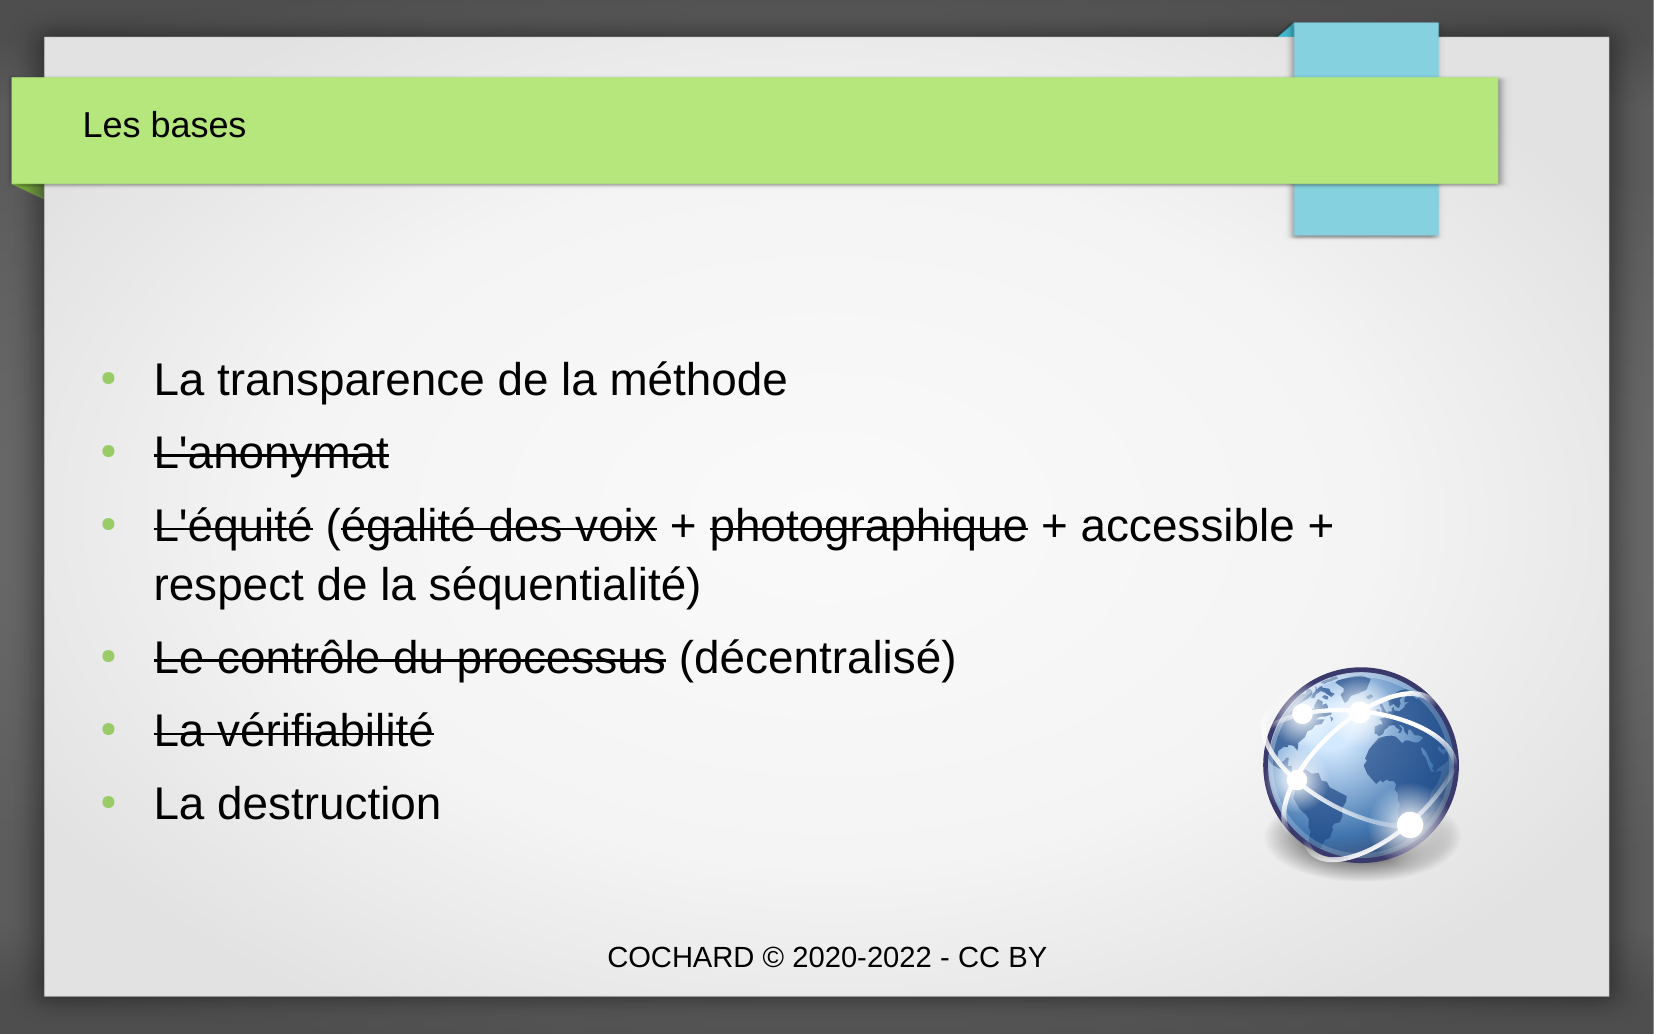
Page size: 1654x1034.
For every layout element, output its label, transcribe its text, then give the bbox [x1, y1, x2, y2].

title Les bases [82, 39, 1235, 210]
list La transparence de la méthode L'anonymat L'équité (égalité des voix + photographique + accessible + respect de la séquentialité) Le contrôle du processus (décentralisé) La vérifiabilité La destruction [82, 249, 1571, 849]
picture [0, 0, 1654, 1034]
